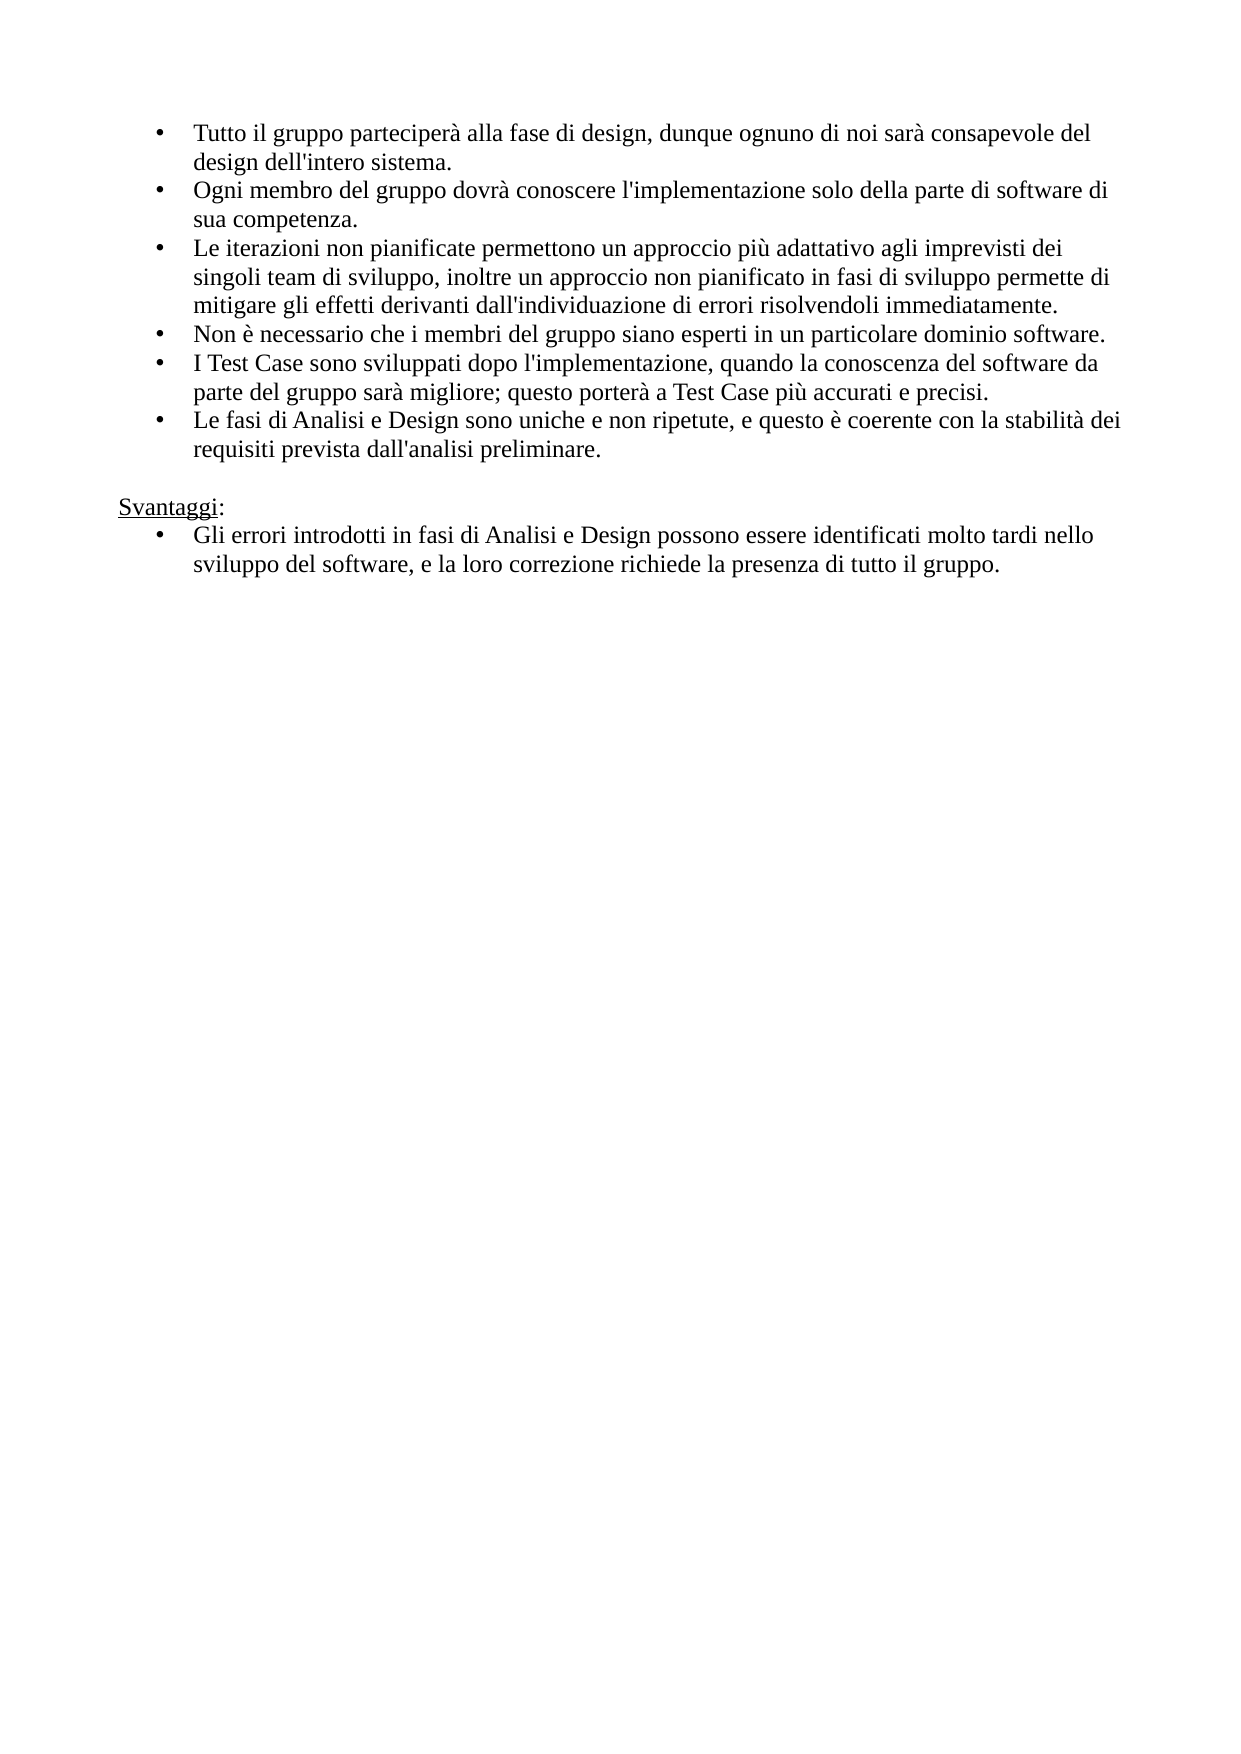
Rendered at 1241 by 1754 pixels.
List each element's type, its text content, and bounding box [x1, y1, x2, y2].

list I Test Case sono sviluppati dopo l'implementazione, quando la conoscenza del software da parte del gruppo sarà migliore; questo porterà a Test Case più accurati e precisi. [156, 348, 1122, 406]
list Tutto il gruppo parteciperà alla fase di design, dunque ognuno di noi sarà consapevole del design dell'intero sistema. [156, 118, 1122, 176]
list Le iterazioni non pianificate permettono un approccio più adattativo agli imprevisti dei singoli team di sviluppo, inoltre un approccio non pianificato in fasi di sviluppo permette di mitigare gli effetti derivanti dall'individuazione di errori risolvendoli immediatamente. [156, 233, 1122, 319]
list Gli errori introdotti in fasi di Analisi e Design possono essere identificati molto tardi nello sviluppo del software, e la loro correzione richiede la presenza di tutto il gruppo. [156, 521, 1122, 578]
list Le fasi di Analisi e Design sono uniche e non ripetute, e questo è coerente con la stabilità dei requisiti prevista dall'analisi preliminare. [156, 406, 1122, 463]
list Ogni membro del gruppo dovrà conoscere l'implementazione solo della parte di software di sua competenza. [156, 176, 1122, 233]
text Svantaggi: [118, 492, 1122, 521]
list Non è necessario che i membri del gruppo siano esperti in un particolare dominio software. [156, 319, 1122, 348]
